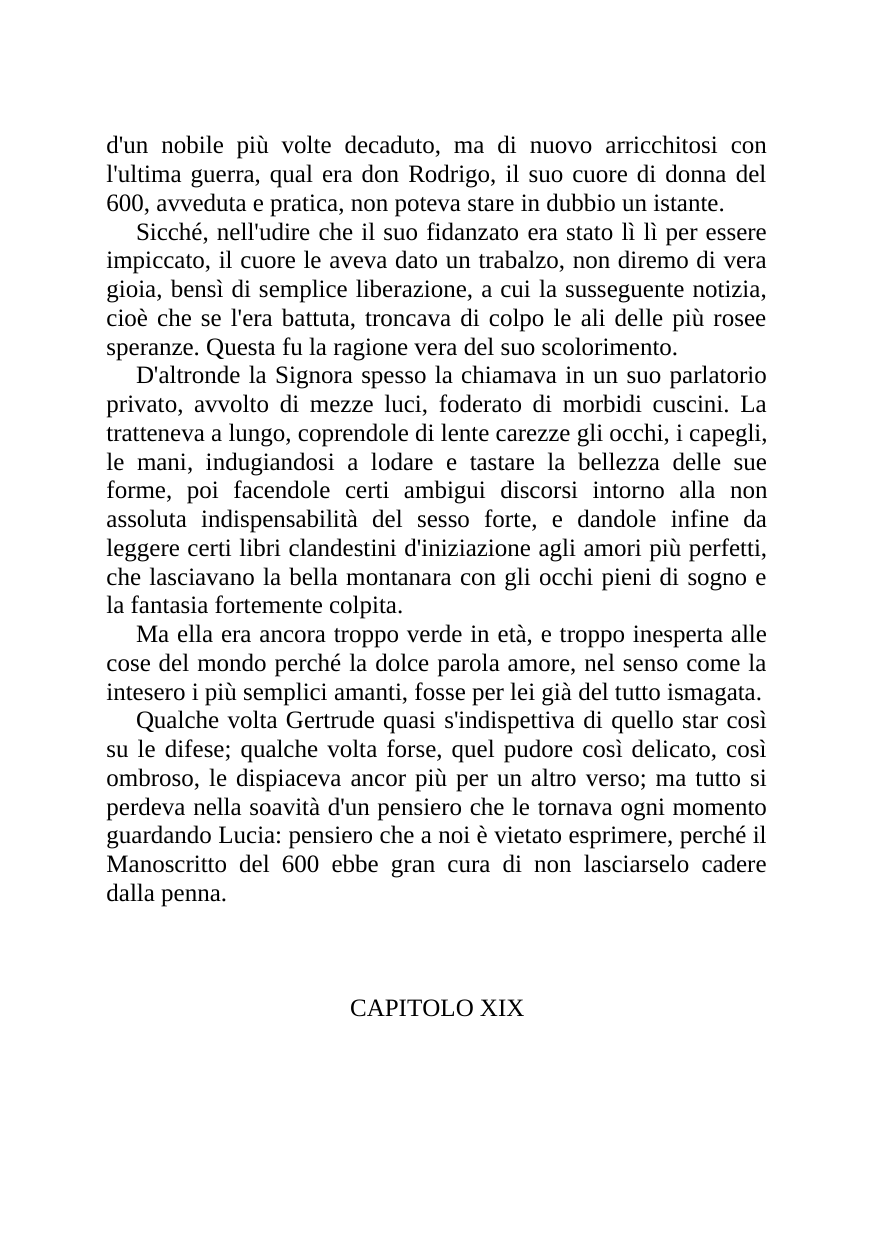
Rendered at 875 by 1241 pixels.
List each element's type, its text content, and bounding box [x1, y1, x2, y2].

text D'altronde la Signora spesso la chiamava in un suo parlatorio privato, avvolto di mezze luci, foderato di morbidi cuscini. La tratteneva a lungo, coprendole di lente carezze gli occhi, i capegli, le mani, indugiandosi a lodare e tastare la bellezza delle sue forme, poi facendole certi ambigui discorsi intorno alla non assoluta indispensabilità del sesso forte, e dandole infine da leggere certi libri clandestini d'iniziazione agli amori più perfetti, che lasciavano la bella montanara con gli occhi pieni di sogno e la fantasia fortemente colpita. [106, 360, 768, 619]
text Sicché, nell'udire che il suo fidanzato era stato lì lì per essere impiccato, il cuore le aveva dato un trabalzo, non diremo di vera gioia, bensì di semplice liberazione, a cui la susseguente notizia, cioè che se l'era battuta, troncava di colpo le ali delle più rosee speranze. Questa fu la ragione vera del suo scolorimento. [106, 217, 768, 360]
text CAPITOLO XIX [106, 993, 768, 1022]
text d'un nobile più volte decaduto, ma di nuovo arricchitosi con l'ultima guerra, qual era don Rodrigo, il suo cuore di donna del 600, avveduta e pratica, non poteva stare in dubbio un istante. [106, 130, 768, 217]
text Ma ella era ancora troppo verde in età, e troppo inesperta alle cose del mondo perché la dolce parola amore, nel senso come la intesero i più semplici amanti, fosse per lei già del tutto ismagata. [106, 619, 768, 705]
text Qualche volta Gertrude quasi s'indispettiva di quello star così su le difese; qualche volta forse, quel pudore così delicato, così ombroso, le dispiaceva ancor più per un altro verso; ma tutto si perdeva nella soavità d'un pensiero che le tornava ogni momento guardando Lucia: pensiero che a noi è vietato esprimere, perché il Manoscritto del 600 ebbe gran cura di non lasciarselo cadere dalla penna. [106, 705, 768, 907]
